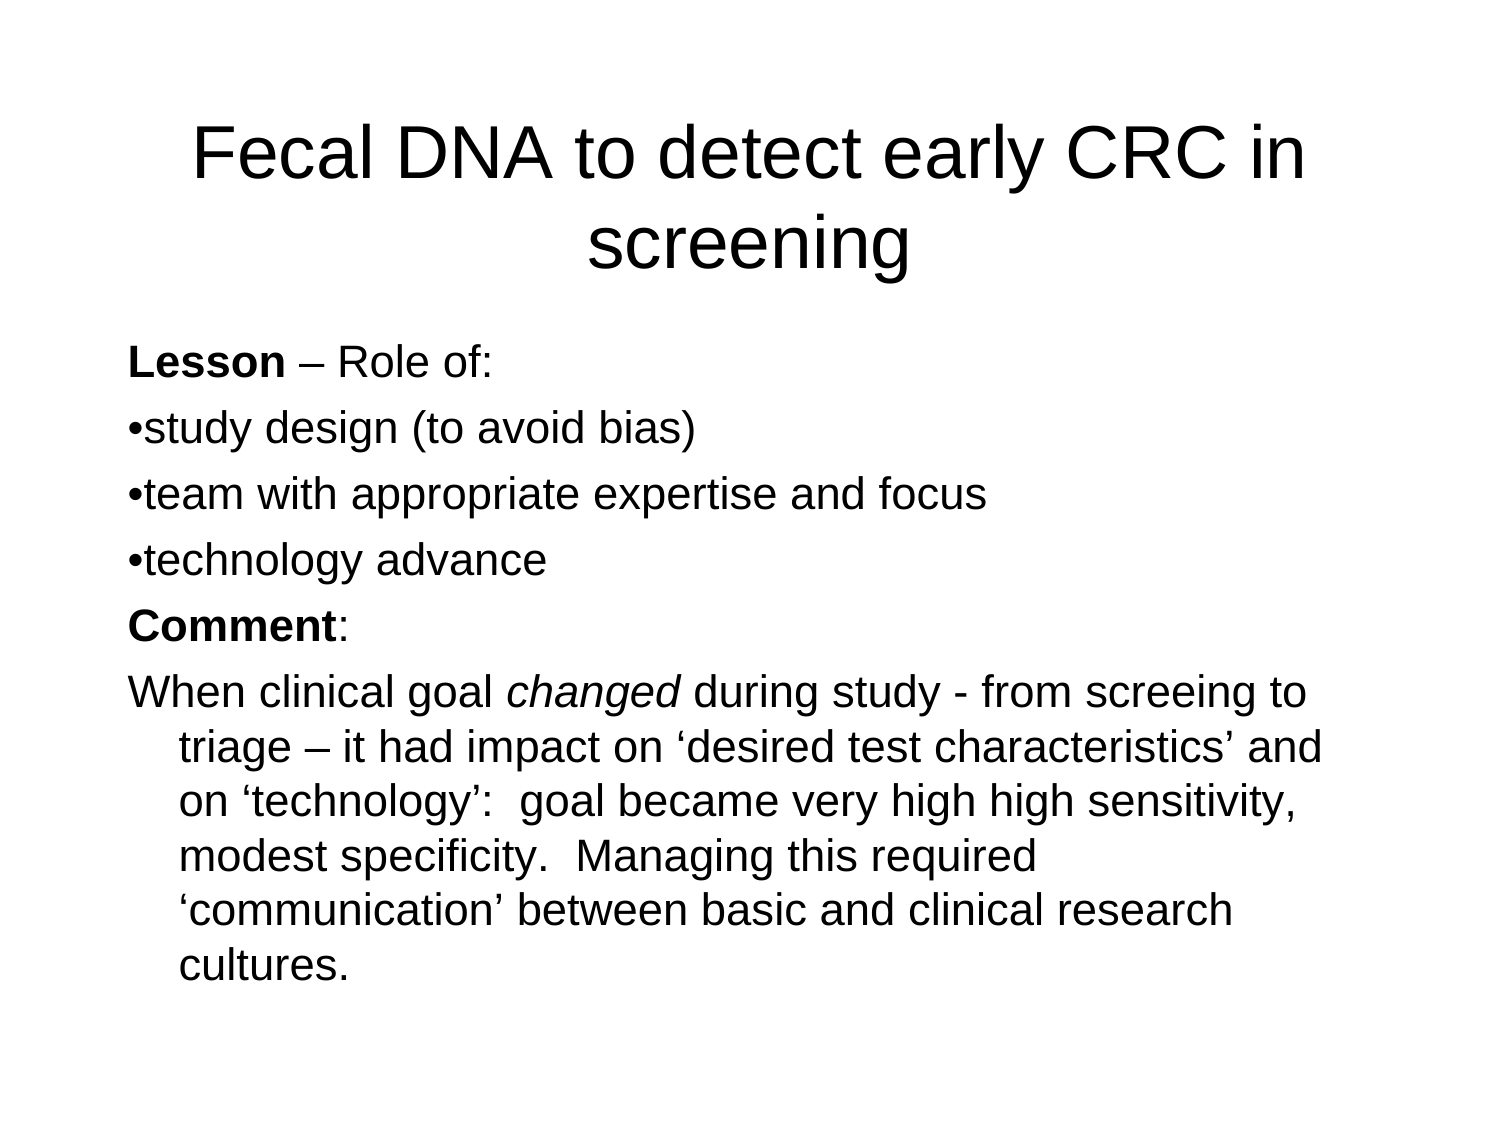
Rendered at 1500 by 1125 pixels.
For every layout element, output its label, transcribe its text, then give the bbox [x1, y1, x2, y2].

list Lesson – Role of: •study design (to avoid bias) •team with appropriate expertise and focus •technology advance Comment: When clinical goal changed during study - from screeing to triage – it had impact on ‘desired test characteristics’ and on ‘technology’: goal became very high high sensitivity, modest specificity. Managing this required ‘communication’ between basic and clinical research cultures. [112, 324, 1388, 1000]
title Fecal DNA to detect early CRC in screening [112, 96, 1388, 292]
